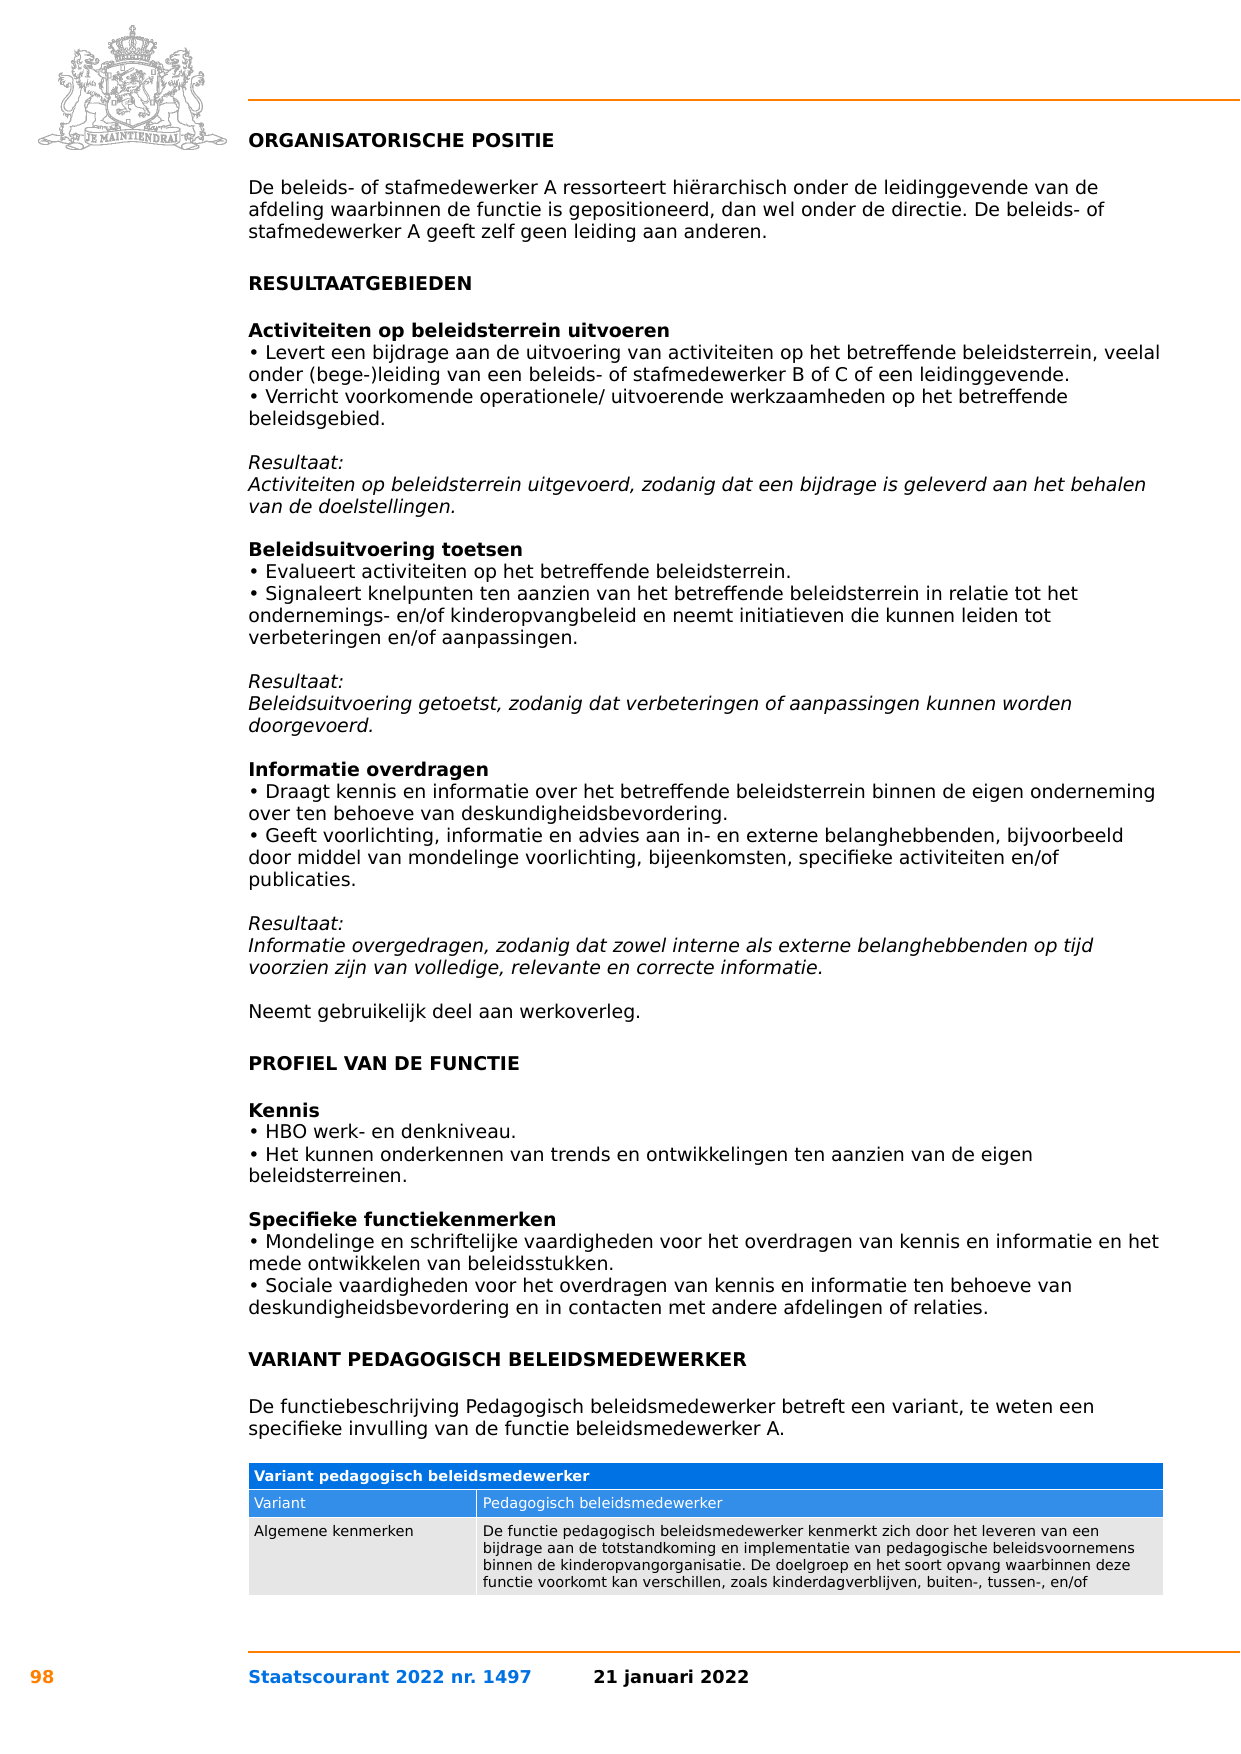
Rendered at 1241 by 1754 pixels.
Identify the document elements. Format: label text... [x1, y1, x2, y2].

text Informatie overgedragen, zodanig dat zowel interne als externe belanghebbenden op tijd voorzien zijn van volledige, relevante en correcte informatie. [248, 935, 1163, 979]
table_cell Pedagogisch beleidsmedewerker [477, 1490, 1163, 1517]
subtitle ORGANISATORISCHE POSITIE [248, 130, 1163, 152]
subtitle VARIANT PEDAGOGISCH BELEIDSMEDEWERKER [248, 1349, 1163, 1371]
picture [38, 25, 227, 150]
subtitle Beleidsuitvoering toetsen [248, 539, 1163, 561]
text • Geeft voorlichting, informatie en advies aan in- en externe belanghebbenden, bijvoorbeeld door middel van mondelinge voorlichting, bijeenkomsten, specifieke activiteiten en/of publicaties. [248, 825, 1163, 891]
text • Signaleert knelpunten ten aanzien van het betreffende beleidsterrein in relatie tot het ondernemings- en/of kinderopvangbeleid en neemt initiatieven die kunnen leiden tot verbeteringen en/of aanpassingen. [248, 583, 1163, 649]
text Resultaat: [248, 913, 1163, 935]
text Neemt gebruikelijk deel aan werkoverleg. [248, 1001, 1163, 1022]
table_cell De functie pedagogisch beleidsmedewerker kenmerkt zich door het leveren van een bijdrage aan de totstandkoming en implementatie van pedagogische beleidsvoornemens binnen de kinderopvangorganisatie. De doelgroep en het soort opvang waarbinnen deze functie voorkomt kan verschillen, zoals kinderdagverblijven, buiten-, tussen-, en/of [477, 1518, 1163, 1595]
text • Draagt kennis en informatie over het betreffende beleidsterrein binnen de eigen onderneming over ten behoeve van deskundigheidsbevordering. [248, 781, 1163, 825]
text De beleids- of stafmedewerker A ressorteert hiërarchisch onder de leidinggevende van de afdeling waarbinnen de functie is gepositioneerd, dan wel onder de directie. De beleids- of stafmedewerker A geeft zelf geen leiding aan anderen. [248, 177, 1163, 243]
text Resultaat: [248, 671, 1163, 693]
text • Mondelinge en schriftelijke vaardigheden voor het overdragen van kennis en informatie en het mede ontwikkelen van beleidsstukken. [248, 1231, 1163, 1275]
table_header Variant pedagogisch beleidsmedewerker [249, 1463, 1163, 1489]
subtitle PROFIEL VAN DE FUNCTIE [248, 1052, 1163, 1074]
text Beleidsuitvoering getoetst, zodanig dat verbeteringen of aanpassingen kunnen worden doorgevoerd. [248, 693, 1163, 737]
table_cell Algemene kenmerken [249, 1518, 476, 1595]
subtitle Informatie overdragen [248, 759, 1163, 781]
text Resultaat: [248, 452, 1163, 473]
subtitle Specifieke functiekenmerken [248, 1209, 1163, 1231]
text • Het kunnen onderkennen van trends en ontwikkelingen ten aanzien van de eigen beleidsterreinen. [248, 1143, 1163, 1187]
text • Levert een bijdrage aan de uitvoering van activiteiten op het betreffende beleidsterrein, veelal onder (bege-)leiding van een beleids- of stafmedewerker B of C of een leidinggevende. [248, 342, 1163, 386]
text • Verricht voorkomende operationele/ uitvoerende werkzaamheden op het betreffende beleidsgebied. [248, 386, 1163, 430]
subtitle Activiteiten op beleidsterrein uitvoeren [248, 320, 1163, 342]
subtitle Kennis [248, 1099, 1163, 1121]
text • HBO werk- en denkniveau. [248, 1121, 1163, 1143]
text Activiteiten op beleidsterrein uitgevoerd, zodanig dat een bijdrage is geleverd aan het behalen van de doelstellingen. [248, 473, 1163, 517]
text De functiebeschrijving Pedagogisch beleidsmedewerker betreft een variant, te weten een specifieke invulling van de functie beleidsmedewerker A. [248, 1396, 1163, 1440]
table_cell Variant [249, 1490, 476, 1517]
subtitle RESULTAATGEBIEDEN [248, 273, 1163, 295]
text • Evalueert activiteiten op het betreffende beleidsterrein. [248, 561, 1163, 583]
text • Sociale vaardigheden voor het overdragen van kennis en informatie ten behoeve van deskundigheidsbevordering en in contacten met andere afdelingen of relaties. [248, 1275, 1163, 1319]
